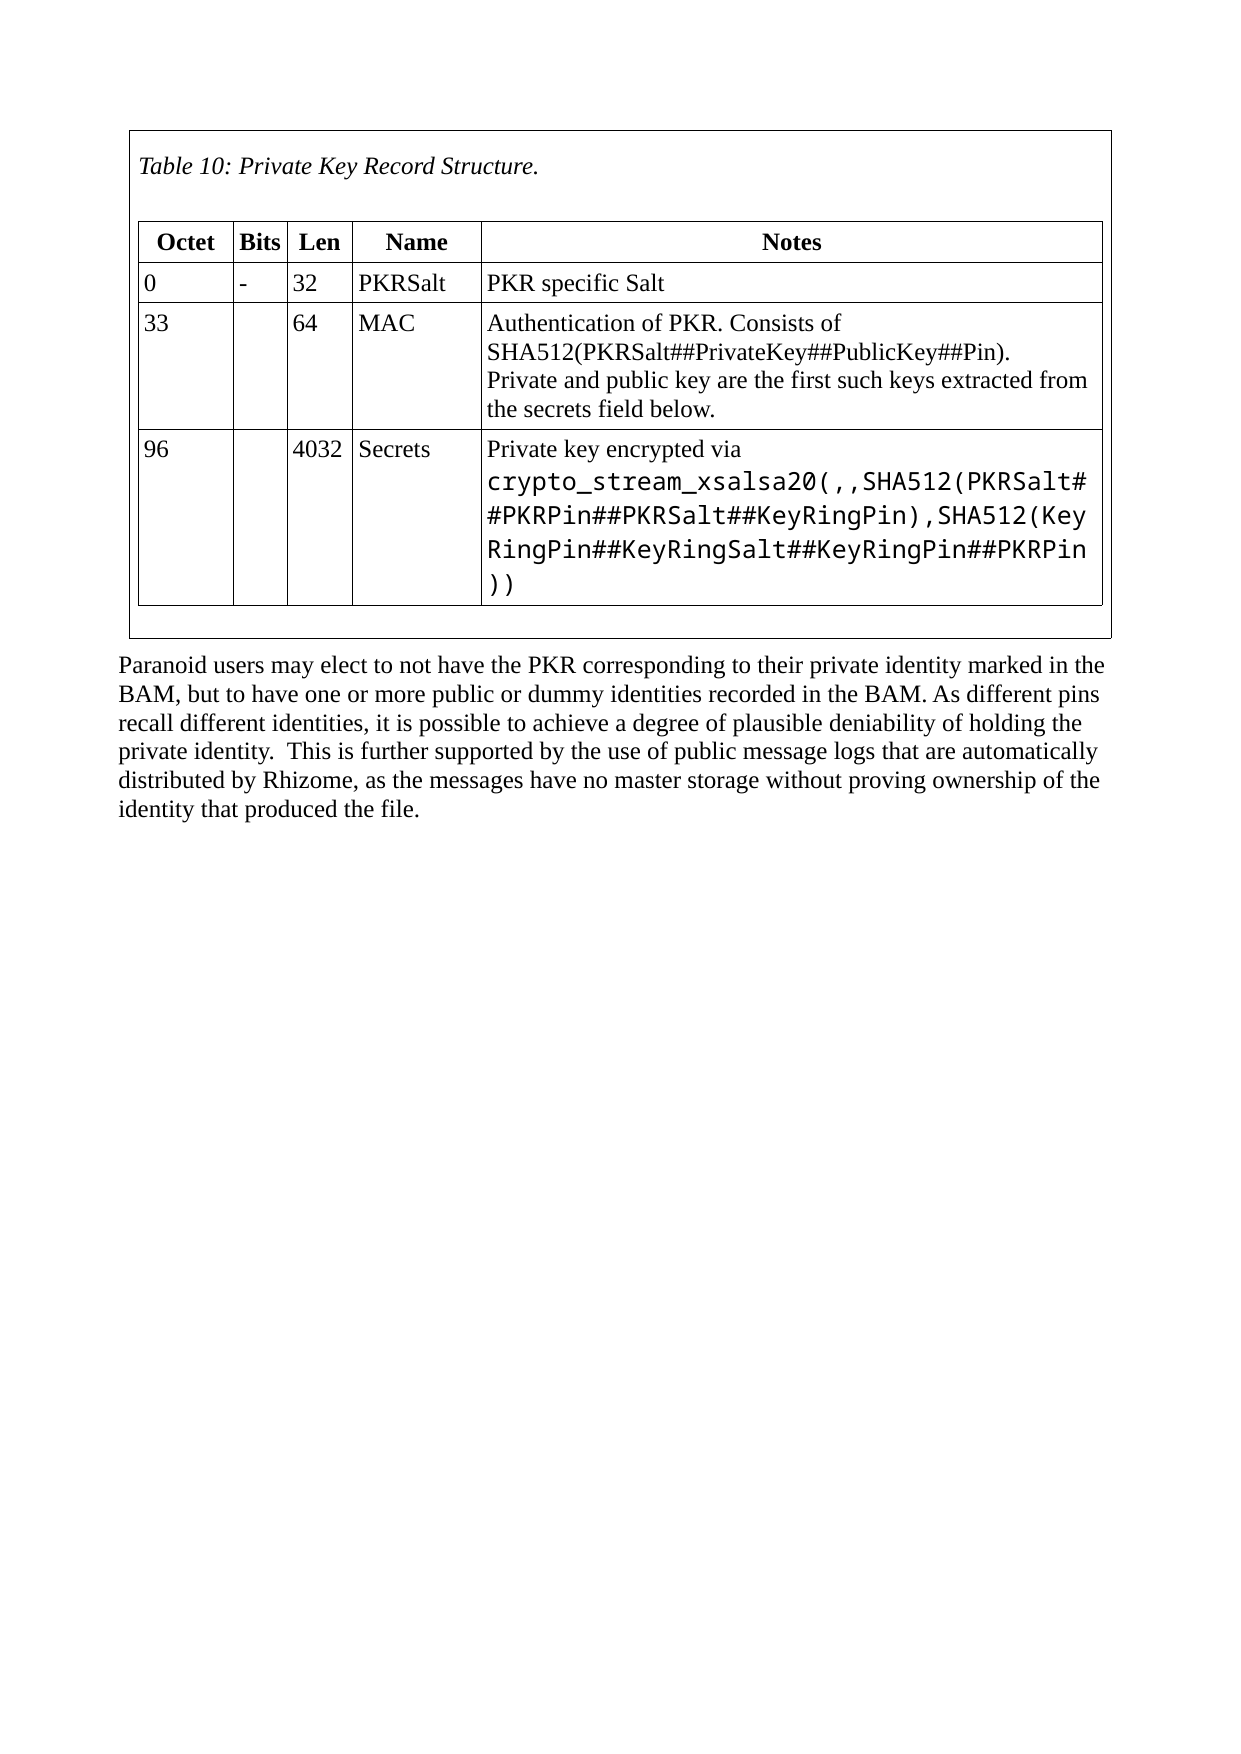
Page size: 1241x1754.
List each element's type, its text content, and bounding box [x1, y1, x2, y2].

table_cell 33 [139, 303, 233, 429]
table_header Name [353, 222, 481, 262]
table_cell [234, 303, 287, 429]
table_header Notes [482, 222, 1102, 262]
text Paranoid users may elect to not have the PKR corresponding to their private identity marked in the BAM, but to have one or more public or dummy identities recorded in the BAM. As different pins recall different identities, it is possible to achieve a degree of plausible deniability of holding the private identity. This is further supported by the use of public message logs that are automatically distributed by Rhizome, as the messages have no master storage without proving ownership of the identity that produced the file. [118, 118, 1122, 823]
table_cell 64 [288, 303, 352, 429]
table_cell [234, 430, 287, 605]
table_cell PKR specific Salt [482, 263, 1102, 302]
table_cell 96 [139, 430, 233, 605]
table_cell Secrets [353, 430, 481, 605]
table_cell 0 [139, 263, 233, 302]
table_cell Authentication of PKR. Consists of SHA512(PKRSalt##PrivateKey##PublicKey##Pin). Private and public key are the first such keys extracted from the secrets field below. [482, 303, 1102, 429]
text Table 10: Private Key Record Structure. [138, 151, 1102, 180]
table_header Octet [139, 222, 233, 262]
table_cell - [234, 263, 287, 302]
table_header Len [288, 222, 352, 262]
table_cell MAC [353, 303, 481, 429]
table_cell PKRSalt [353, 263, 481, 302]
table_cell 4032 [288, 430, 352, 605]
table_cell Private key encrypted via crypto_stream_xsalsa20(,,SHA512(PKRSalt##PKRPin##PKRSalt##KeyRingPin),SHA512(KeyRingPin##KeyRingSalt##KeyRingPin##PKRPin)) [482, 430, 1102, 605]
table_header Bits [234, 222, 287, 262]
table_cell 32 [288, 263, 352, 302]
